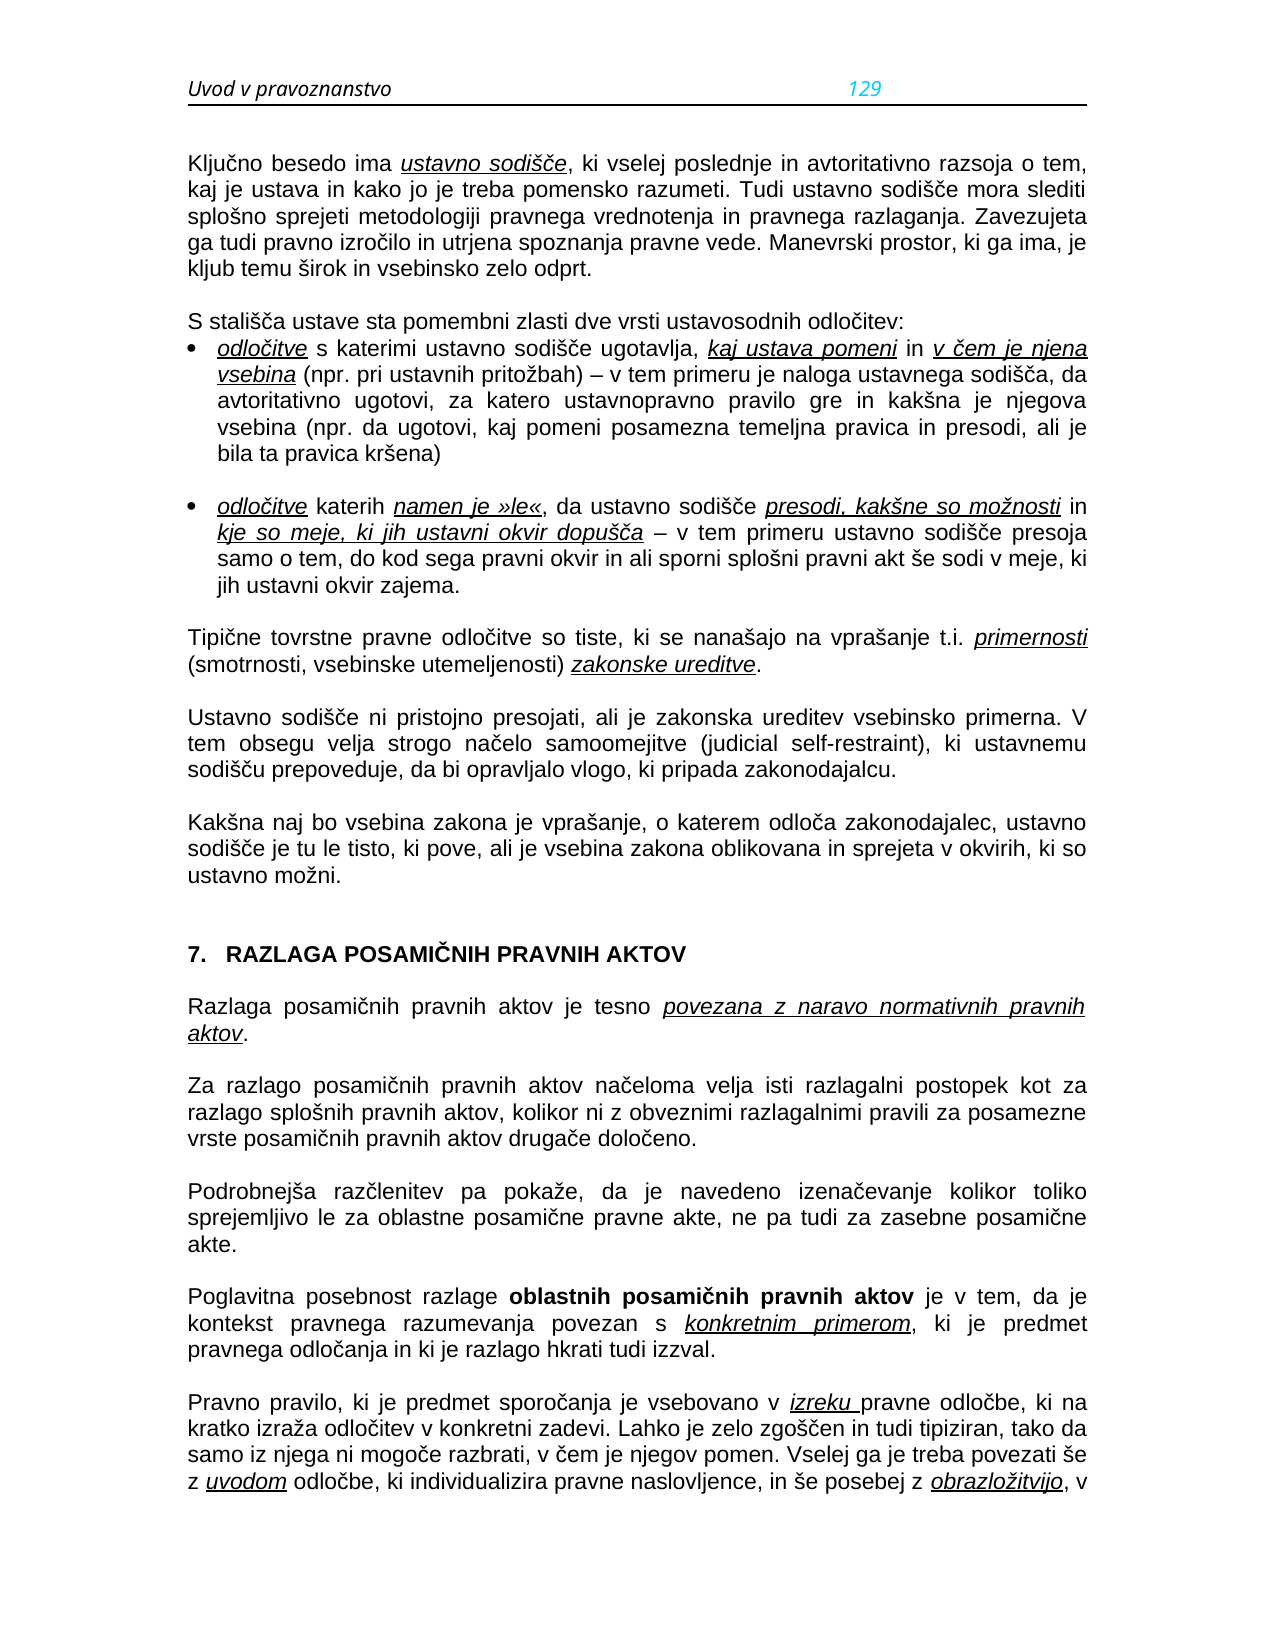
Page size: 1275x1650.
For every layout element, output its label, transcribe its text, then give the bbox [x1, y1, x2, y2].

text Pravno pravilo, ki je predmet sporočanja je vsebovano v izreku pravne odločbe, ki na kratko izraža odločitev v konkretni zadevi. Lahko je zelo zgoščen in tudi tipiziran, tako da samo iz njega ni mogoče razbrati, v čem je njegov pomen. Vselej ga je treba povezati še z uvodom odločbe, ki individualizira pravne naslovljence, in še posebej z obrazložitvijo, v [187, 1389, 1087, 1494]
list odločitve s katerimi ustavno sodišče ugotavlja, kaj ustava pomeni in v čem je njena vsebina (npr. pri ustavnih pritožbah) – v tem primeru je naloga ustavnega sodišča, da avtoritativno ugotovi, za katero ustavnopravno pravilo gre in kakšna je njegova vsebina (npr. da ugotovi, kaj pomeni posamezna temeljna pravica in presodi, ali je bila ta pravica kršena) [187, 334, 1087, 466]
text Ustavno sodišče ni pristojno presojati, ali je zakonska ureditev vsebinsko primerna. V tem obsegu velja strogo načelo samoomejitve (judicial self-restraint), ki ustavnemu sodišču prepoveduje, da bi opravljalo vlogo, ki pripada zakonodajalcu. [187, 703, 1087, 782]
text 7. RAZLAGA POSAMIČNIH PRAVNIH AKTOV [187, 941, 1087, 967]
text Razlaga posamičnih pravnih aktov je tesno povezana z naravo normativnih pravnih aktov. [187, 993, 1087, 1046]
text Podrobnejša razčlenitev pa pokaže, da je navedeno izenačevanje kolikor toliko sprejemljivo le za oblastne posamične pravne akte, ne pa tudi za zasebne posamične akte. [187, 1178, 1087, 1257]
text Za razlago posamičnih pravnih aktov načeloma velja isti razlagalni postopek kot za razlago splošnih pravnih aktov, kolikor ni z obveznimi razlagalnimi pravili za posamezne vrste posamičnih pravnih aktov drugače določeno. [187, 1072, 1087, 1151]
text Poglavitna posebnost razlage oblastnih posamičnih pravnih aktov je v tem, da je kontekst pravnega razumevanja povezan s konkretnim primerom, ki je predmet pravnega odločanja in ki je razlago hkrati tudi izzval. [187, 1283, 1087, 1362]
text S stališča ustave sta pomembni zlasti dve vrsti ustavosodnih odločitev: [187, 308, 1087, 334]
text Kakšna naj bo vsebina zakona je vprašanje, o katerem odloča zakonodajalec, ustavno sodišče je tu le tisto, ki pove, ali je vsebina zakona oblikovana in sprejeta v okvirih, ki so ustavno možni. [187, 809, 1087, 888]
text Ključno besedo ima ustavno sodišče, ki vselej poslednje in avtoritativno razsoja o tem, kaj je ustava in kako jo je treba pomensko razumeti. Tudi ustavno sodišče mora slediti splošno sprejeti metodologiji pravnega vrednotenja in pravnega razlaganja. Zavezujeta ga tudi pravno izročilo in utrjena spoznanja pravne vede. Manevrski prostor, ki ga ima, je kljub temu širok in vsebinsko zelo odprt. [187, 150, 1087, 282]
text Tipične tovrstne pravne odločitve so tiste, ki se nanašajo na vprašanje t.i. primernosti (smotrnosti, vsebinske utemeljenosti) zakonske ureditve. [187, 624, 1087, 677]
list odločitve katerih namen je »le«, da ustavno sodišče presodi, kakšne so možnosti in kje so meje, ki jih ustavni okvir dopušča – v tem primeru ustavno sodišče presoja samo o tem, do kod sega pravni okvir in ali sporni splošni pravni akt še sodi v meje, ki jih ustavni okvir zajema. [187, 493, 1087, 598]
